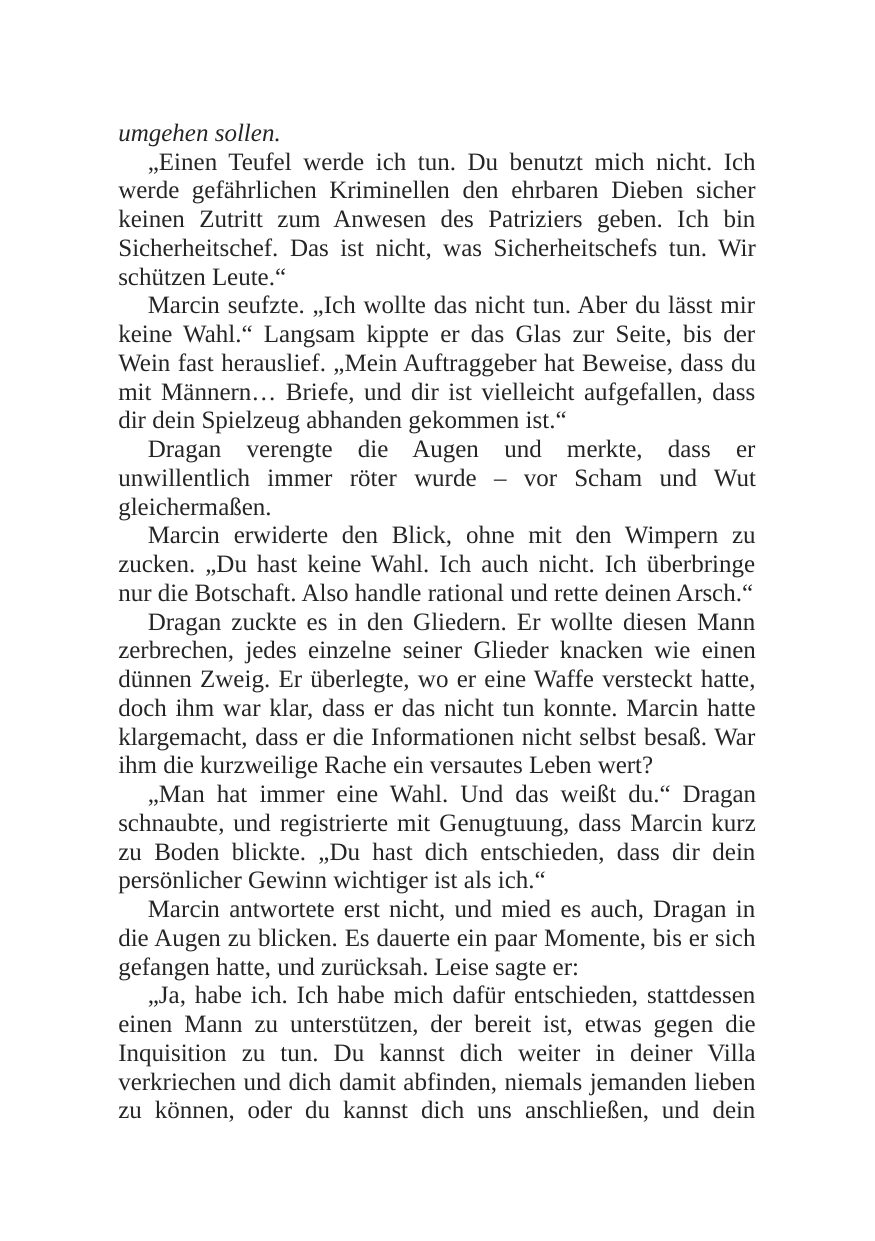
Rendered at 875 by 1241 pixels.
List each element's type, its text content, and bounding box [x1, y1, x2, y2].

text „Einen Teufel werde ich tun. Du benutzt mich nicht. Ich werde gefährlichen Kriminellen den ehrbaren Dieben sicher keinen Zutritt zum Anwesen des Patriziers geben. Ich bin Sicherheitschef. Das ist nicht, was Sicherheitschefs tun. Wir schützen Leute.“ [118, 147, 756, 291]
text „Ja, habe ich. Ich habe mich dafür entschieden, stattdessen einen Mann zu unterstützen, der bereit ist, etwas gegen die Inquisition zu tun. Du kannst dich weiter in deiner Villa verkriechen und dich damit abfinden, niemals jemanden lieben zu können, oder du kannst dich uns anschließen, und dein [118, 981, 756, 1124]
text Dragan verengte die Augen und merkte, dass er unwillentlich immer röter wurde – vor Scham und Wut gleichermaßen. [118, 434, 756, 521]
text Marcin erwiderte den Blick, ohne mit den Wimpern zu zucken. „Du hast keine Wahl. Ich auch nicht. Ich überbringe nur die Botschaft. Also handle rational und rette deinen Arsch.“ [118, 521, 756, 607]
text Dragan zuckte es in den Gliedern. Er wollte diesen Mann zerbrechen, jedes einzelne seiner Glieder knacken wie einen dünnen Zweig. Er überlegte, wo er eine Waffe versteckt hatte, doch ihm war klar, dass er das nicht tun konnte. Marcin hatte klargemacht, dass er die Informationen nicht selbst besaß. War ihm die kurzweilige Rache ein versautes Leben wert? [118, 607, 756, 779]
text Marcin antwortete erst nicht, und mied es auch, Dragan in die Augen zu blicken. Es dauerte ein paar Momente, bis er sich gefangen hatte, und zurücksah. Leise sagte er: [118, 894, 756, 981]
text umgehen sollen. [118, 118, 756, 147]
text Marcin seufzte. „Ich wollte das nicht tun. Aber du lässt mir keine Wahl.“ Langsam kippte er das Glas zur Seite, bis der Wein fast herauslief. „Mein Auftraggeber hat Beweise, dass du mit Männern… Briefe, und dir ist vielleicht aufgefallen, dass dir dein Spielzeug abhanden gekommen ist.“ [118, 291, 756, 434]
text „Man hat immer eine Wahl. Und das weißt du.“ Dragan schnaubte, und registrierte mit Genugtuung, dass Marcin kurz zu Boden blickte. „Du hast dich entschieden, dass dir dein persönlicher Gewinn wichtiger ist als ich.“ [118, 779, 756, 894]
